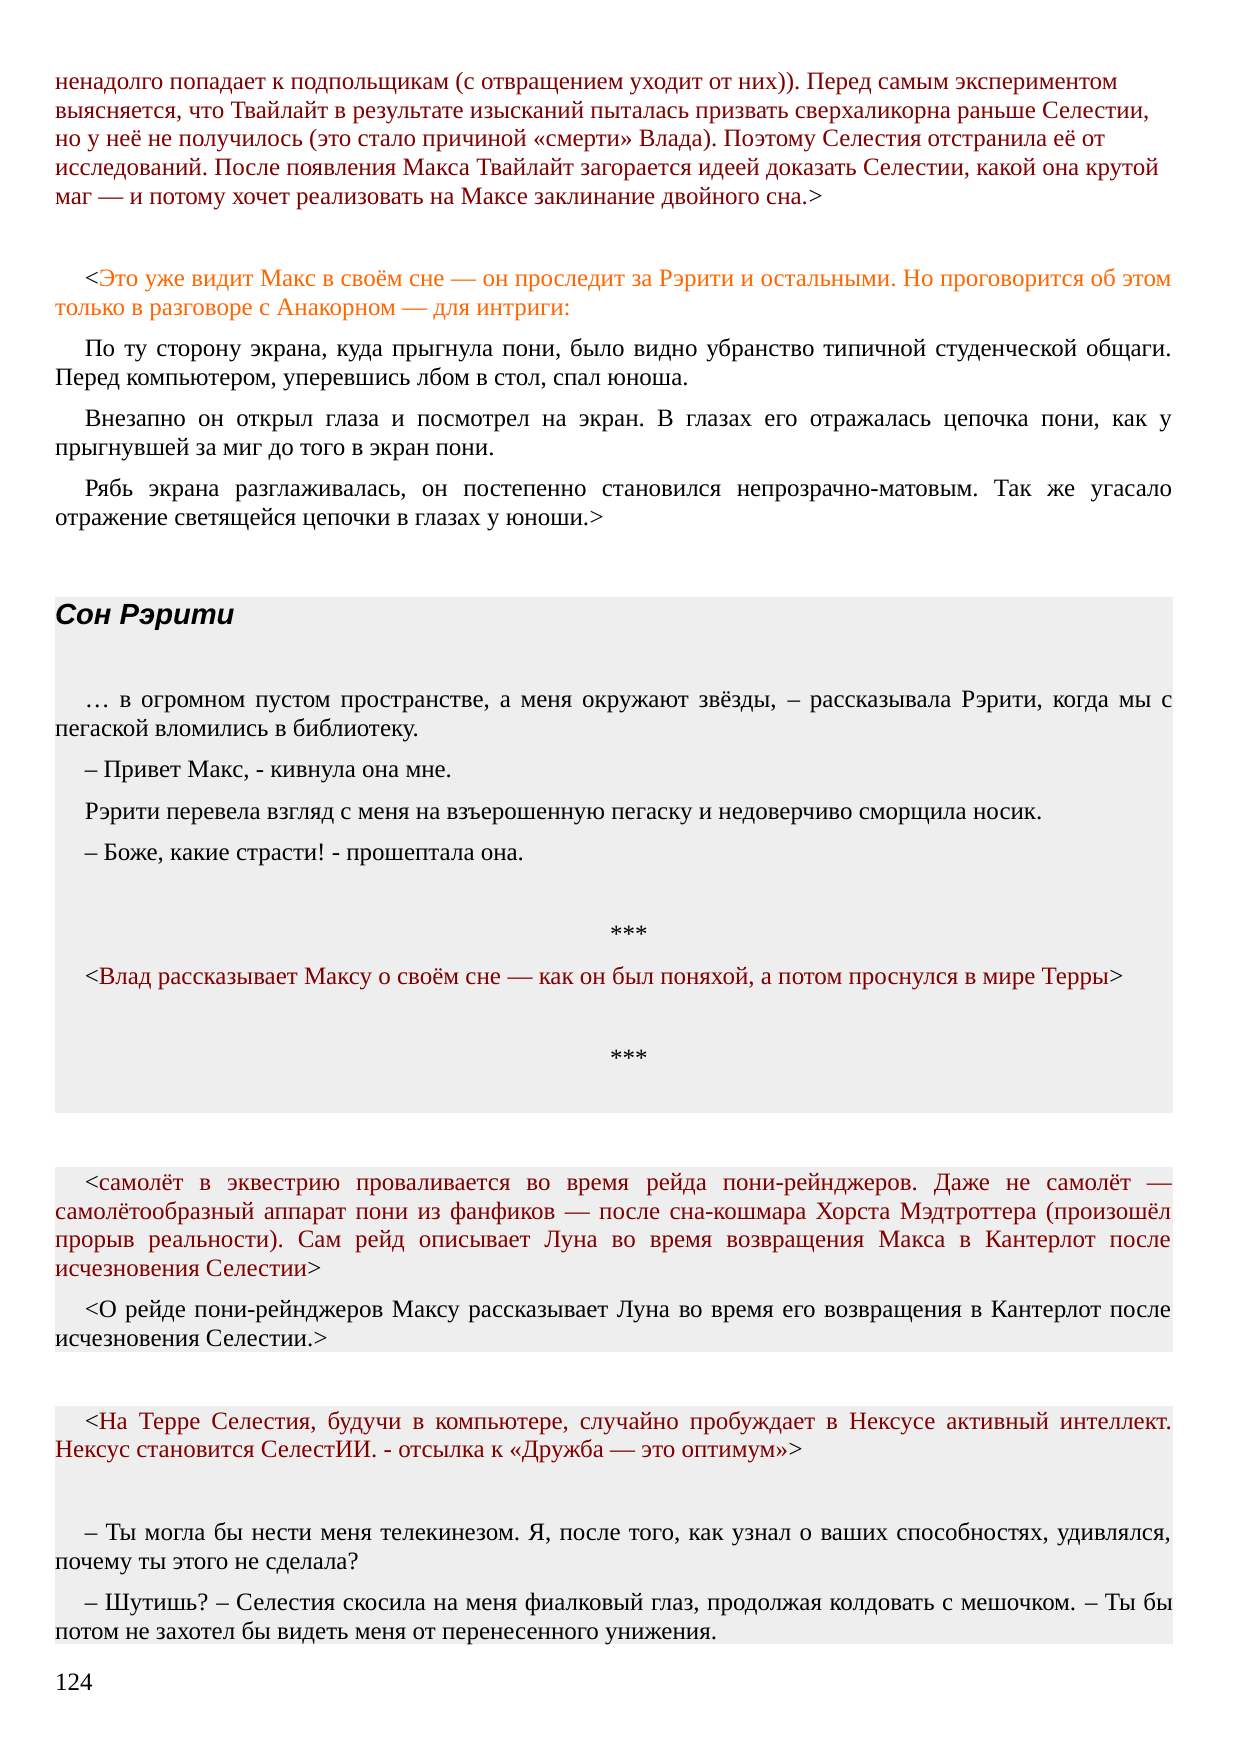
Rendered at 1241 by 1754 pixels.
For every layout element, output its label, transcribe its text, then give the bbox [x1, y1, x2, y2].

text <самолёт в эквестрию проваливается во время рейда пони-рейнджеров. Даже не самолёт — самолётообразный аппарат пони из фанфиков — после сна-кошмара Хорста Мэдтроттера (произошёл прорыв реальности). Сам рейд описывает Луна во время возвращения Макса в Кантерлот после исчезновения Селестии> [55, 1167, 1173, 1282]
text – Шутишь? – Селестия скосила на меня фиалковый глаз, продолжая колдовать с мешочком. – Ты бы потом не захотел бы видеть меня от перенесенного унижения. [55, 1587, 1173, 1644]
text <Влад рассказывает Максу о своём сне — как он был поняхой, а потом проснулся в мире Терры> [55, 961, 1173, 989]
text – Ты могла бы нести меня телекинезом. Я, после того, как узнал о ваших способностях, удивлялся, почему ты этого не сделала? [55, 1517, 1173, 1574]
text <О рейде пони-рейнджеров Максу рассказывает Луна во время его возвращения в Кантерлот после исчезновения Селестии.> [55, 1294, 1173, 1352]
text Внезапно он открыл глаза и посмотрел на экран. В глазах его отражалась цепочка пони, как у прыгнувшей за миг до того в экран пони. [55, 403, 1173, 461]
text Рэрити перевела взгляд с меня на взъерошенную пегаску и недоверчиво сморщила носик. [55, 796, 1173, 824]
text ненадолго попадает к подпольщикам (с отвращением уходит от них)). Перед самым экспериментом выясняется, что Твайлайт в результате изысканий пыталась призвать сверхаликорна раньше Селестии, но у неё не получилось (это стало причиной «смерти» Влада). Поэтому Селестия отстранила её от исследований. После появления Макса Твайлайт загорается идеей доказать Селестии, какой она крутой маг — и потому хочет реализовать на Максе заклинание двойного сна.> [55, 66, 1173, 210]
text Рябь экрана разглаживалась, он постепенно становился непрозрачно-матовым. Так же угасало отражение светящейся цепочки в глазах у юноши.> [55, 473, 1173, 531]
text *** [55, 1043, 1173, 1072]
text <Это уже видит Макс в своём сне — он проследит за Рэрити и остальными. Но проговорится об этом только в разговоре с Анакорном — для интриги: [55, 263, 1173, 321]
text *** [55, 919, 1173, 948]
subtitle Сон Рэрити [55, 597, 1173, 631]
text – Боже, какие страсти! - прошептала она. [55, 837, 1173, 866]
text По ту сторону экрана, куда прыгнула пони, было видно убранство типичной студенческой общаги. Перед компьютером, уперевшись лбом в стол, спал юноша. [55, 333, 1173, 391]
text <На Терре Селестия, будучи в компьютере, случайно пробуждает в Нексусе активный интеллект. Нексус становится СелестИИ. - отсылка к «Дружба — это оптимум»> [55, 1406, 1173, 1463]
text – Привет Макс, - кивнула она мне. [55, 754, 1173, 783]
text … в огромном пустом пространстве, а меня окружают звёзды, – рассказывала Рэрити, когда мы с пегаской вломились в библиотеку. [55, 684, 1173, 742]
